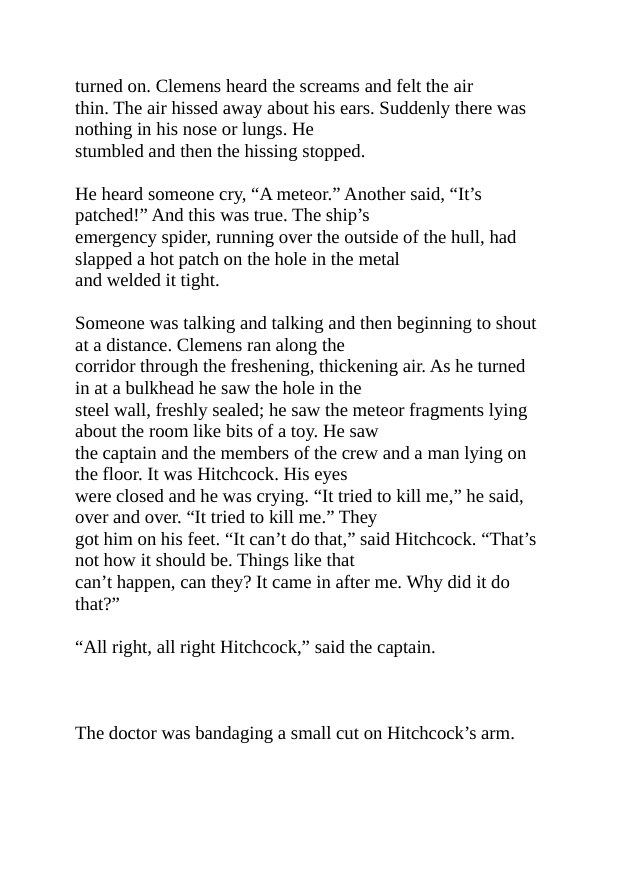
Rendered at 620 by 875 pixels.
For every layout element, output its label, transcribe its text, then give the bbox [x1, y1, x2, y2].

text turned on. Clemens heard the screams and felt the air thin. The air hissed away about his ears. Suddenly there was nothing in his nose or lungs. He stumbled and then the hissing stopped. He heard someone cry, “A meteor.” Another said, “It’s patched!” And this was true. The ship’s emergency spider, running over the outside of the hull, had slapped a hot patch on the hole in the metal and welded it tight. Someone was talking and talking and then beginning to shout at a distance. Clemens ran along the corridor through the freshening, thickening air. As he turned in at a bulkhead he saw the hole in the steel wall, freshly sealed; he saw the meteor fragments lying about the room like bits of a toy. He saw the captain and the members of the crew and a man lying on the floor. It was Hitchcock. His eyes were closed and he was crying. “It tried to kill me,” he said, over and over. “It tried to kill me.” They got him on his feet. “It can’t do that,” said Hitchcock. “That’s not how it should be. Things like that can’t happen, can they? It came in after me. Why did it do that?” “All right, all right Hitchcock,” said the captain. The doctor was bandaging a small cut on Hitchcock’s arm. [75, 75, 544, 743]
